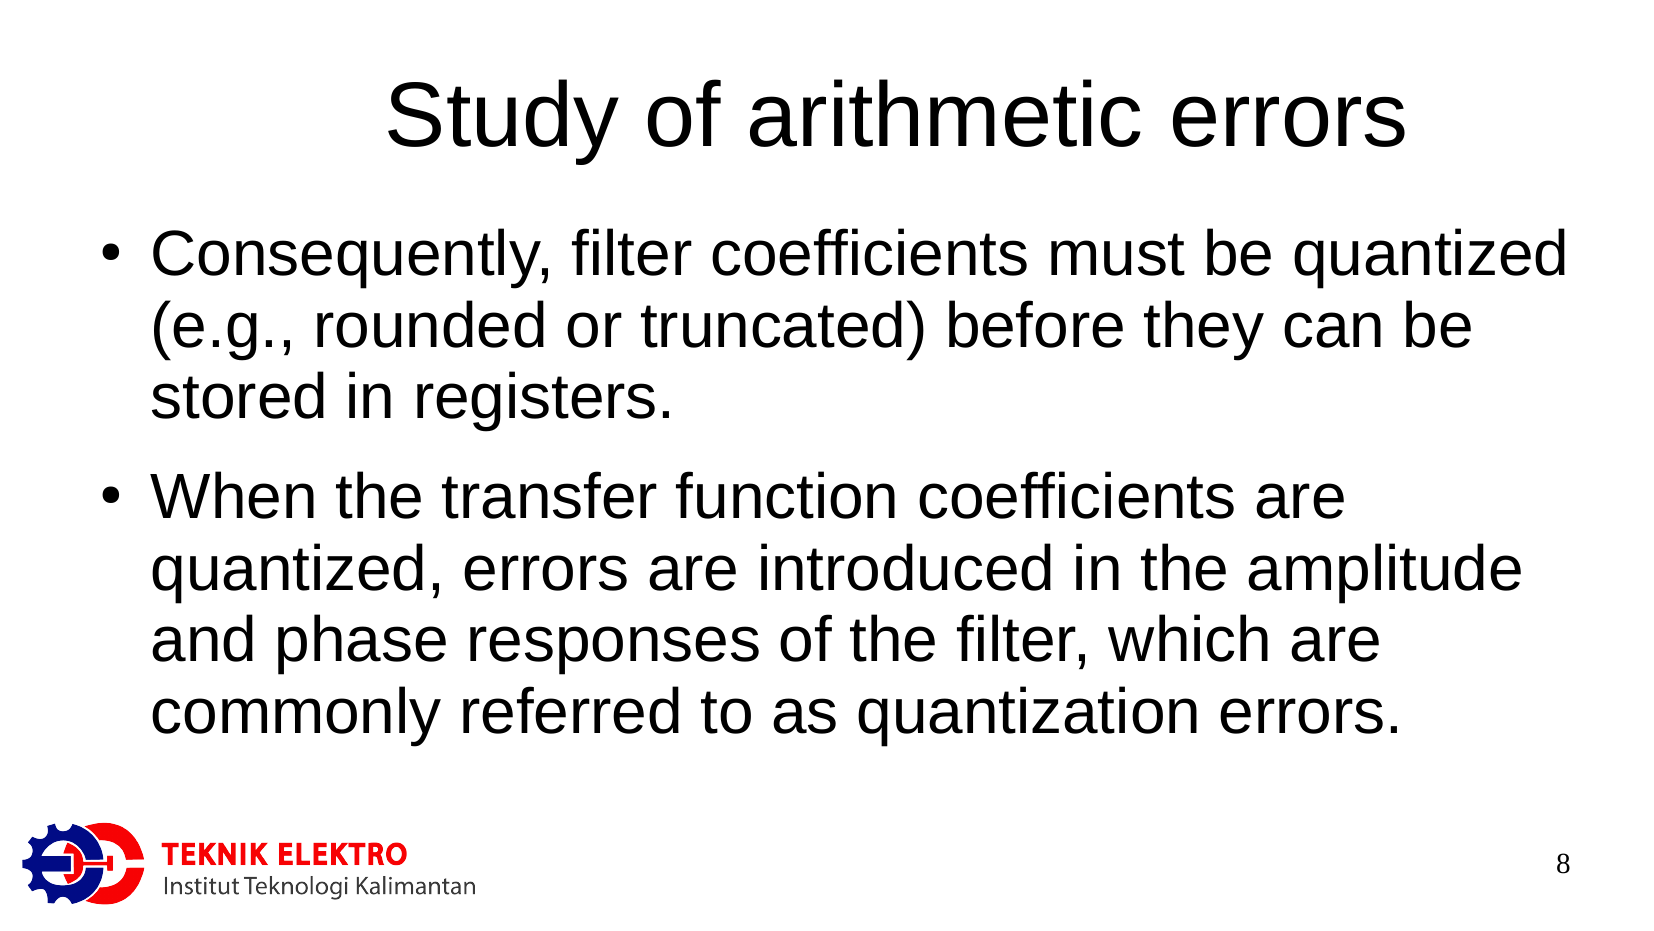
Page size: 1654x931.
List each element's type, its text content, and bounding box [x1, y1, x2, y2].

picture [21, 784, 476, 931]
list Consequently, ﬁlter coefﬁcients must be quantized (e.g., rounded or truncated) before they can be stored in registers. When the transfer function coefﬁcients are quantized, errors are introduced in the amplitude and phase responses of the ﬁlter, which are commonly referred to as quantization errors. [82, 217, 1571, 758]
title Study of arithmetic errors [82, 37, 1571, 193]
